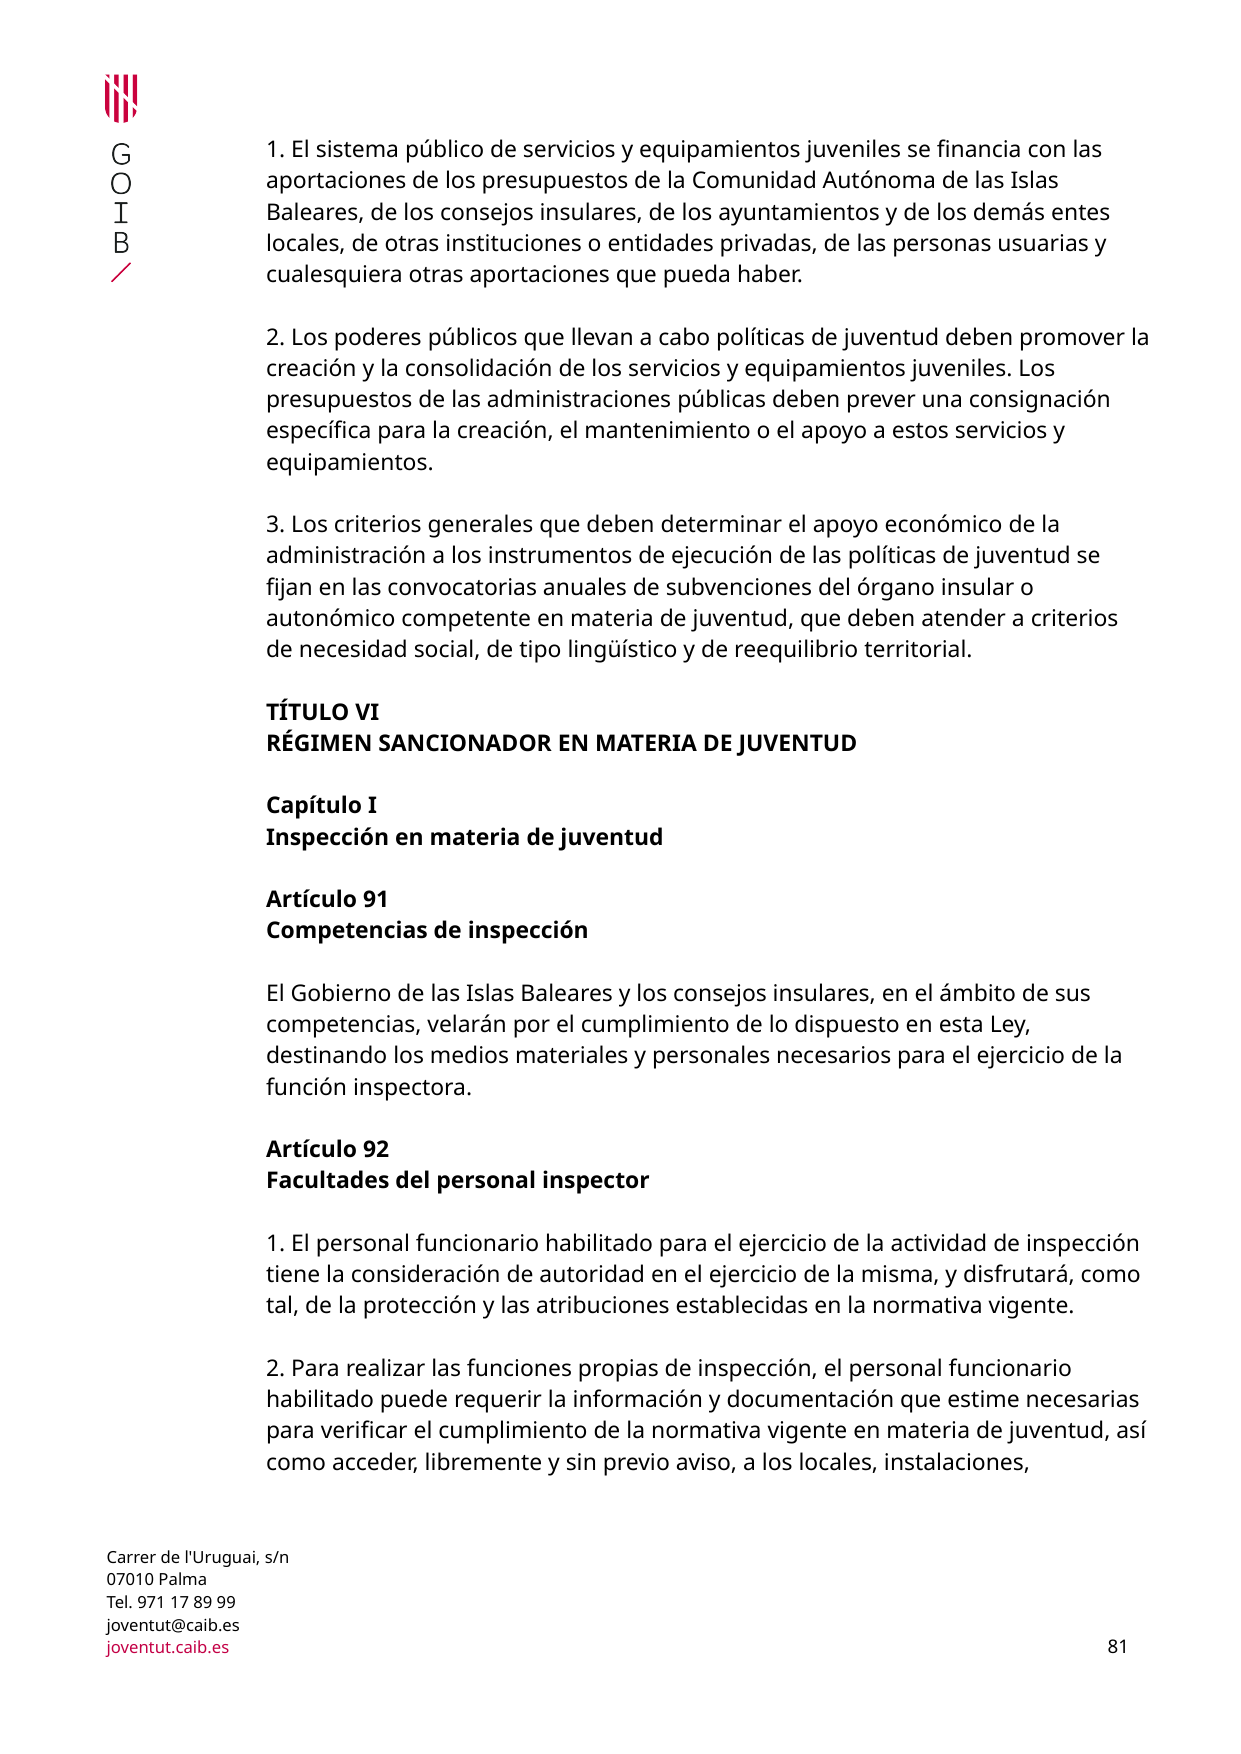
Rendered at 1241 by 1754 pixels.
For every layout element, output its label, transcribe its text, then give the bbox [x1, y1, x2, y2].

text 3. Los criterios generales que deben determinar el apoyo económico de la administración a los instrumentos de ejecución de las políticas de juventud se fijan en las convocatorias anuales de subvenciones del órgano insular o autonómico competente en materia de juventud, que deben atender a criterios de necesidad social, de tipo lingüístico y de reequilibrio territorial. [266, 508, 1152, 664]
text Inspección en materia de juventud [266, 820, 1152, 852]
text Competencias de inspección [266, 914, 1152, 945]
text 2. Para realizar las funciones propias de inspección, el personal funcionario habilitado puede requerir la información y documentación que estime necesarias para verificar el cumplimiento de la normativa vigente en materia de juventud, así como acceder, libremente y sin previo aviso, a los locales, instalaciones, [266, 1352, 1152, 1477]
text 2. Los poderes públicos que llevan a cabo políticas de juventud deben promover la creación y la consolidación de los servicios y equipamientos juveniles. Los presupuestos de las administraciones públicas deben prever una consignación específica para la creación, el mantenimiento o el apoyo a estos servicios y equipamientos. [266, 320, 1152, 477]
text Facultades del personal inspector [266, 1164, 1152, 1195]
text Artículo 91 [266, 883, 1152, 914]
text TÍTULO VI [266, 695, 1152, 727]
text Capítulo I [266, 789, 1152, 820]
text RÉGIMEN SANCIONADOR EN MATERIA DE JUVENTUD [266, 727, 1152, 758]
text 1. El personal funcionario habilitado para el ejercicio de la actividad de inspección tiene la consideración de autoridad en el ejercicio de la misma, y disfrutará, como tal, de la protección y las atribuciones establecidas en la normativa vigente. [266, 1227, 1152, 1320]
text 1. El sistema público de servicios y equipamientos juveniles se financia con las aportaciones de los presupuestos de la Comunidad Autónoma de las Islas Baleares, de los consejos insulares, de los ayuntamientos y de los demás entes locales, de otras instituciones o entidades privadas, de las personas usuarias y cualesquiera otras aportaciones que pueda haber. [266, 133, 1152, 289]
text Artículo 92 [266, 1133, 1152, 1164]
picture [76, 51, 166, 313]
text El Gobierno de las Islas Baleares y los consejos insulares, en el ámbito de sus competencias, velarán por el cumplimiento de lo dispuesto en esta Ley, destinando los medios materiales y personales necesarios para el ejercicio de la función inspectora. [266, 977, 1152, 1102]
